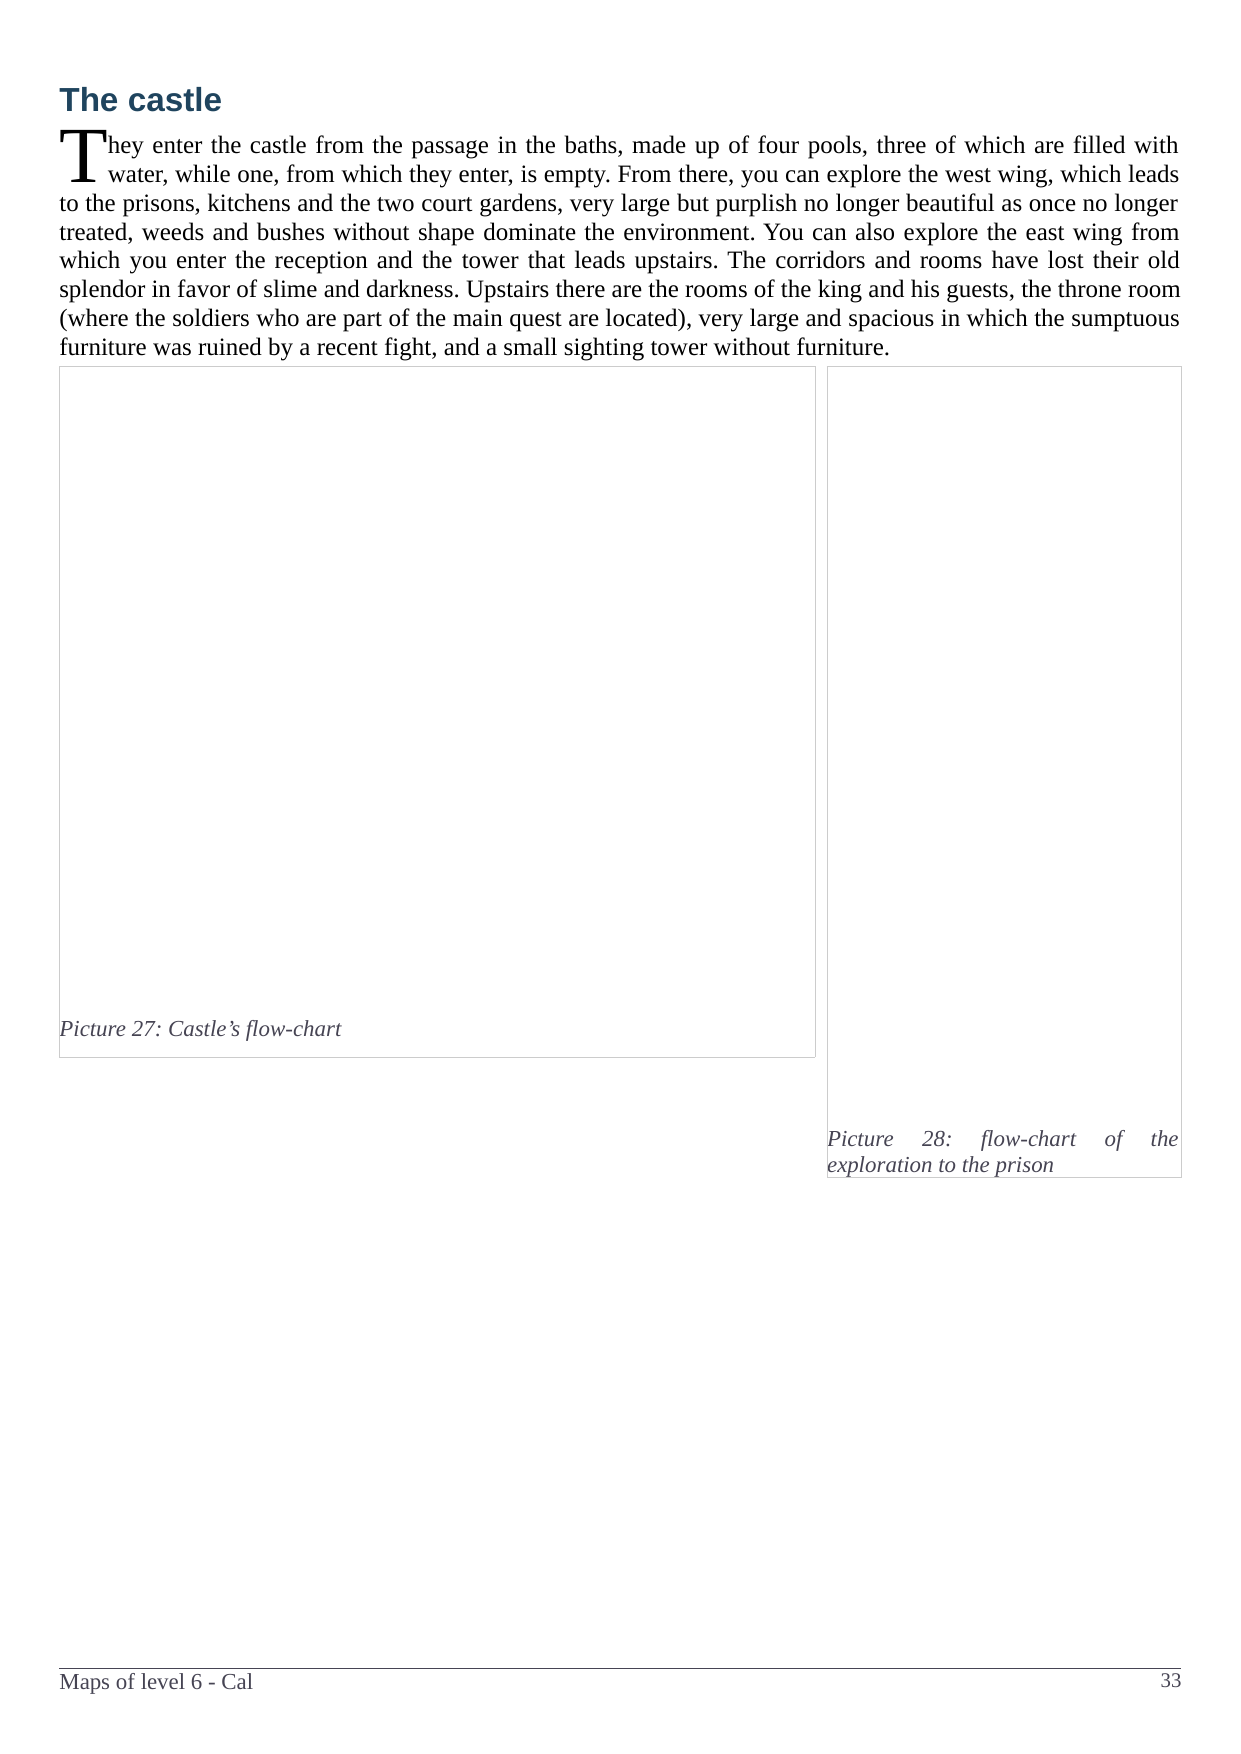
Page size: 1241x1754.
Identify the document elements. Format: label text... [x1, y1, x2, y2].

subtitle The castle [59, 80, 1181, 118]
table_header [59, 366, 827, 1210]
table_header [828, 367, 1181, 1177]
table_header [60, 367, 815, 1057]
table_header They enter the castle from the passage in the baths, made up of four pools, three of which are filled with water, while one, from which they enter, is empty. From there, you can explore the west wing, which leads to the prisons, kitchens and the two court gardens, very large but purplish no longer beautiful as once no longer treated, weeds and bushes without shape dominate the environment. You can also explore the east wing from which you enter the reception and the tower that leads upstairs. The corridors and rooms have lost their old splendor in favor of slime and darkness. Upstairs there are the rooms of the king and his guests, the throne room (where the soldiers who are part of the main quest are located), very large and spacious in which the sumptuous furniture was ruined by a recent fight, and a small sighting tower without furniture. [59, 131, 1181, 366]
table_header [827, 1178, 1181, 1210]
table_header [64, 1022, 70, 1029]
table_header [832, 1132, 838, 1139]
